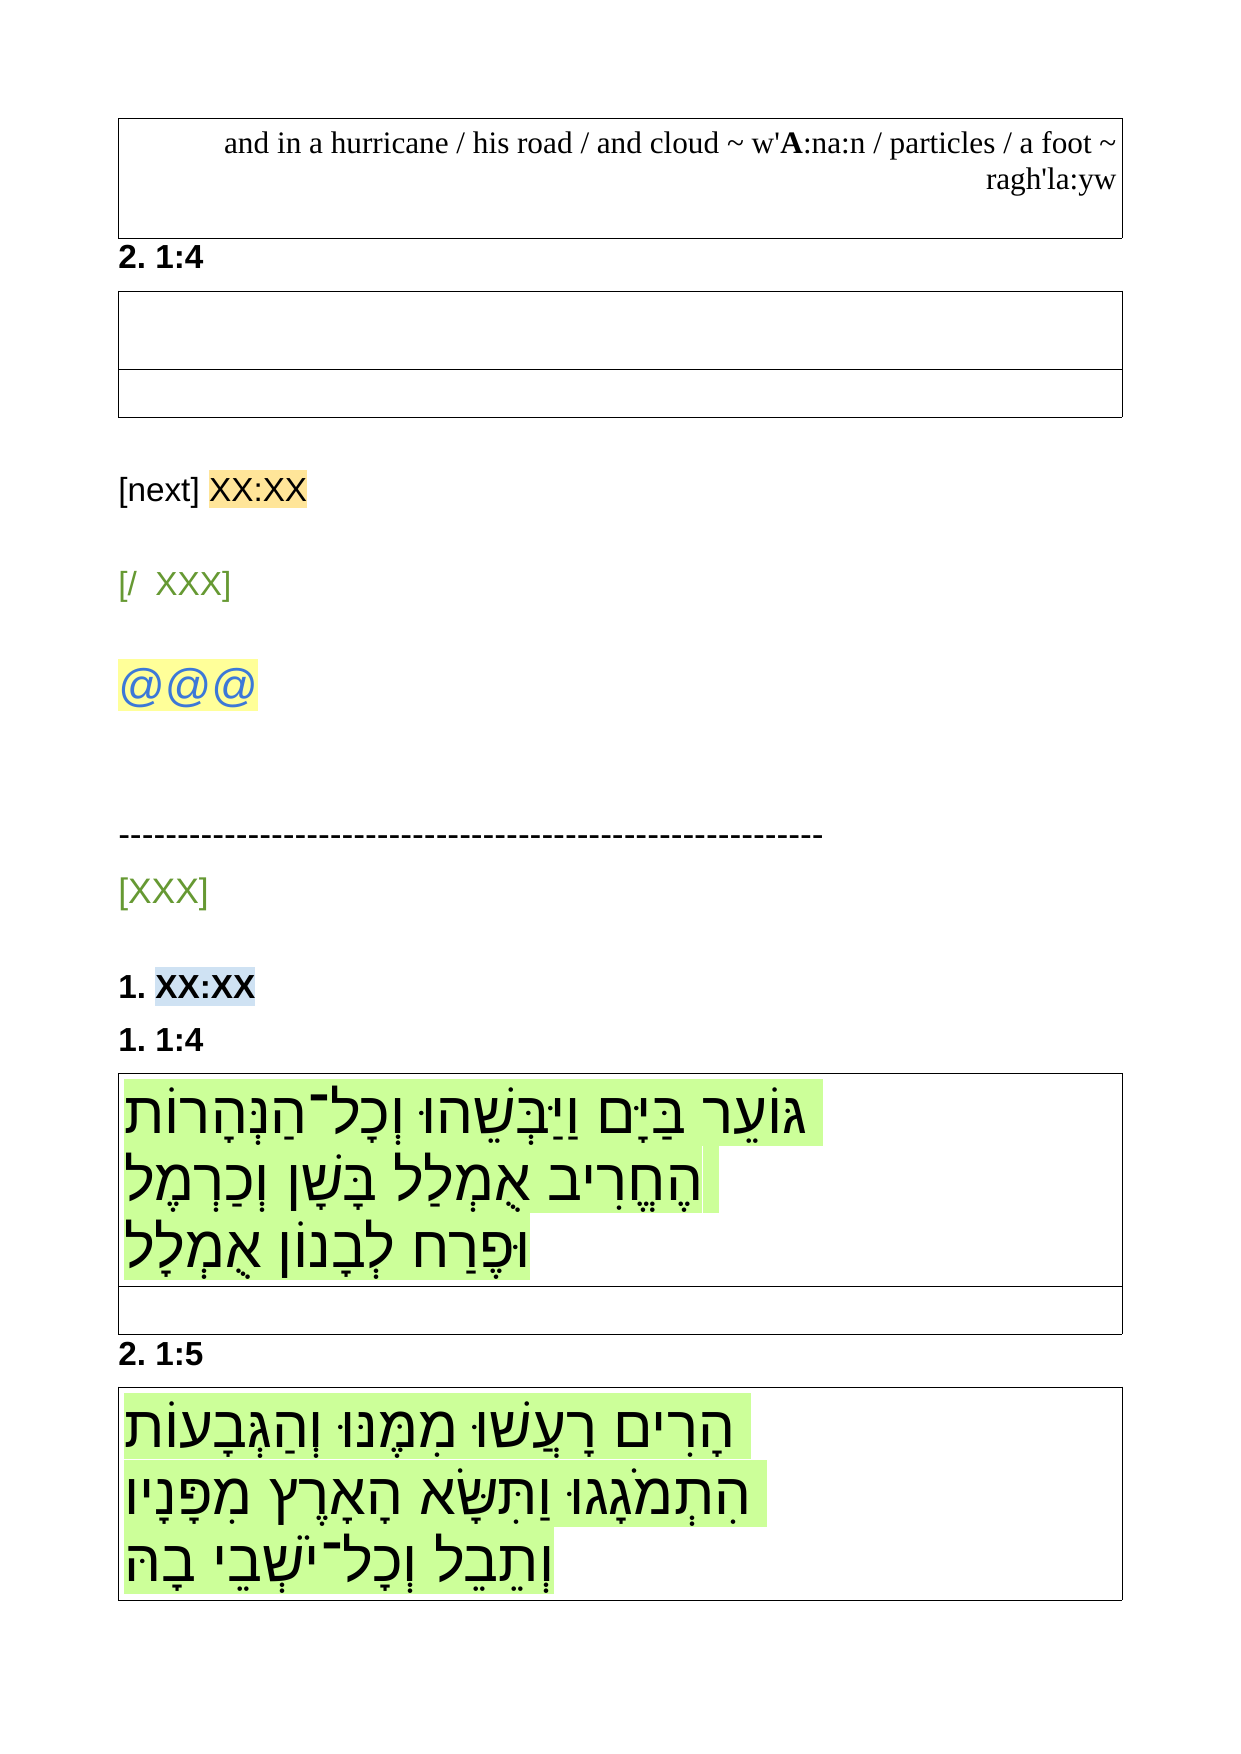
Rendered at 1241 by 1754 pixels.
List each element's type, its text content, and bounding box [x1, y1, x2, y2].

text 2. 1:5 [118, 1335, 1122, 1372]
text 2. 1:4 [118, 239, 1122, 276]
text @@@ [118, 658, 1122, 711]
text [XXX] [118, 870, 1122, 911]
text 1. XX:XX [118, 967, 1122, 1006]
table_header הָרִים רָעֲשׁוּ מִמֶּנּוּ וְהַגְּבָעוֹת הִתְמֹגָגוּ וַתִּשָּׂא הָאָרֶץ מִפָּנָיו וְתֵבֵל וְכָל־יֹשְׁבֵי בָהּ [119, 1388, 1122, 1599]
table_cell and in a hurricane / his road / and cloud ~ w'A:na:n / particles / a foot ~ ragh'la:yw [119, 119, 1122, 237]
text ------------------------------------------------------------ [118, 814, 1122, 854]
table_header [119, 292, 1122, 369]
table_cell [119, 370, 1122, 417]
text [next] XX:XX [118, 470, 1122, 508]
table_cell [119, 1287, 1122, 1333]
text [/ XXX] [118, 564, 1122, 603]
table_header גּוֹעֵר בַּיָּם וַיַּבְּשֵׁהוּ וְכָל־הַנְּהָרוֹת הֶחֱרִיב אֻמְלַל בָּשָׁן וְכַרְמֶל וּפֶרַח לְבָנוֹן אֻמְלָל [119, 1074, 1122, 1286]
text 1. 1:4 [118, 1020, 1122, 1059]
